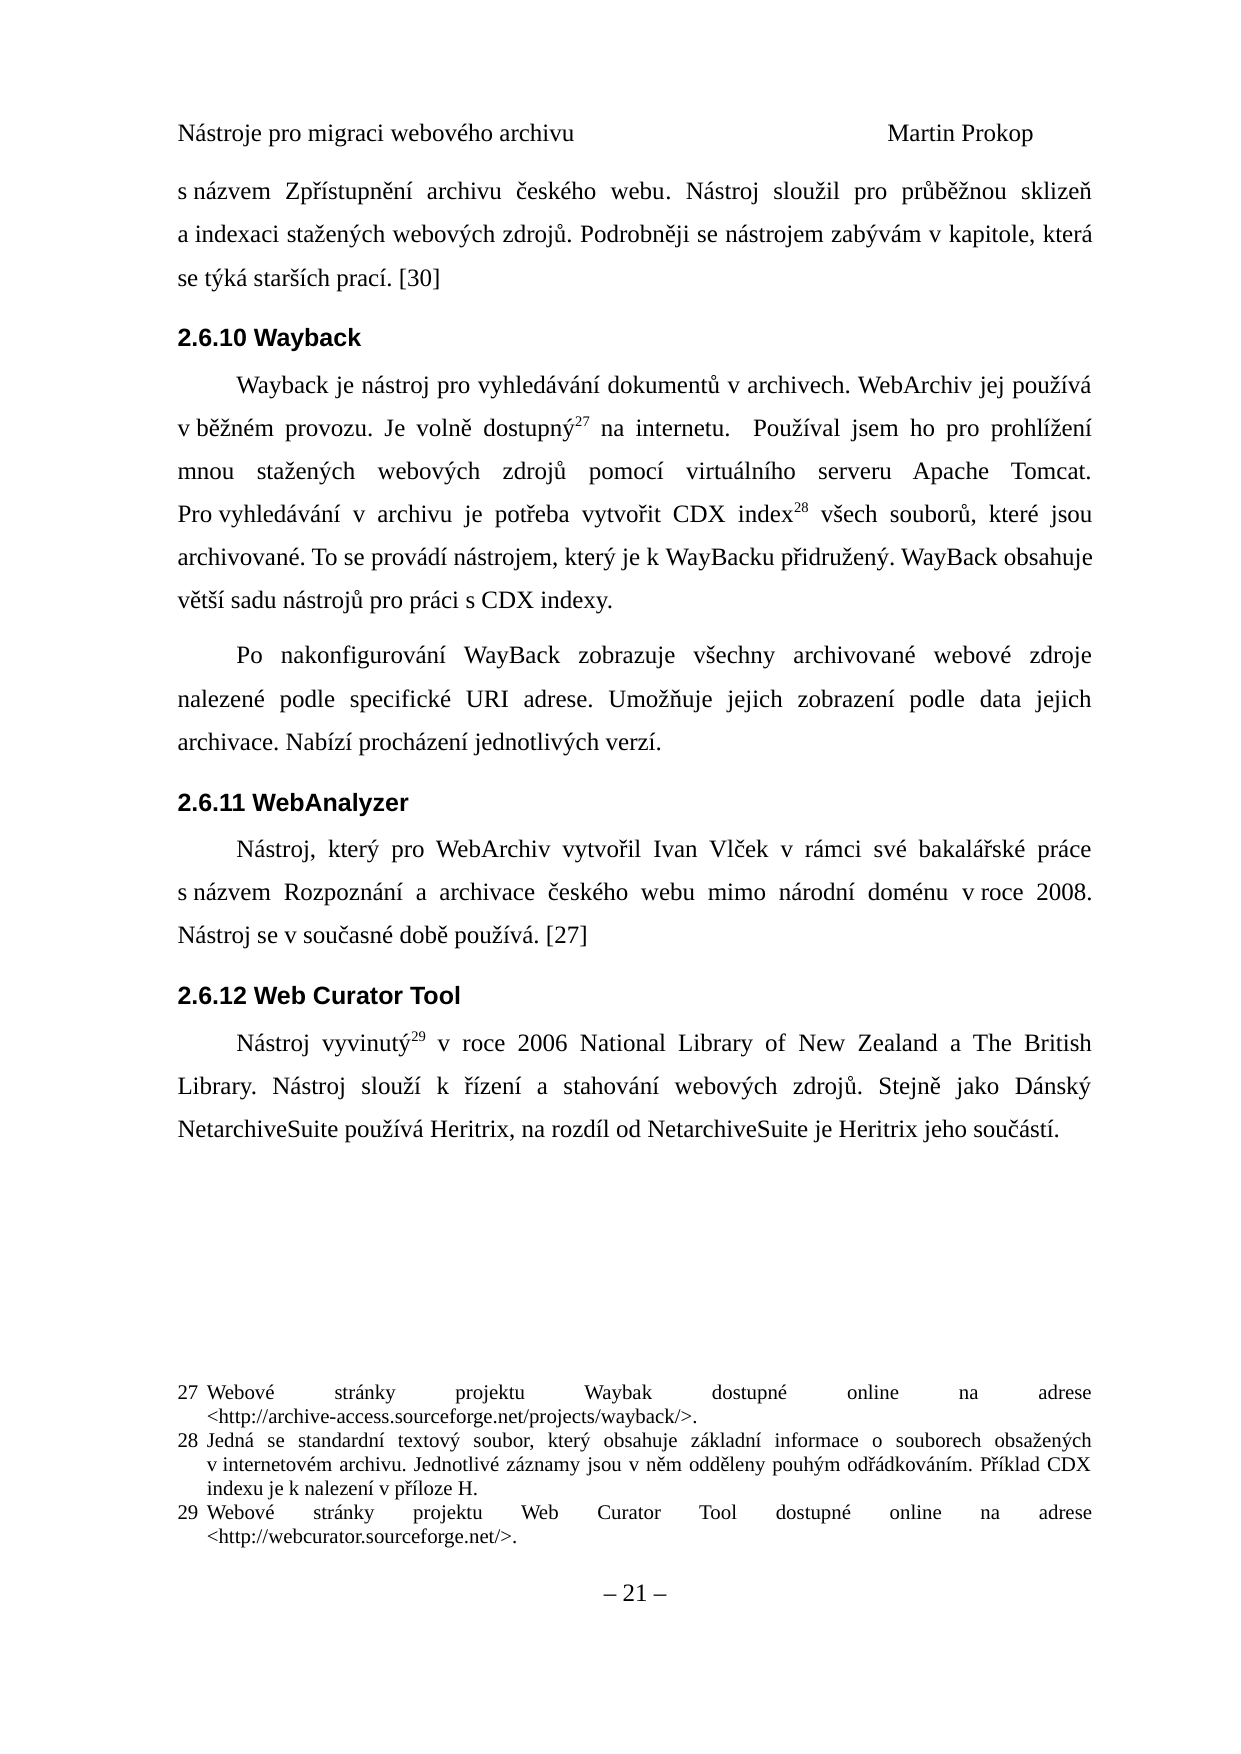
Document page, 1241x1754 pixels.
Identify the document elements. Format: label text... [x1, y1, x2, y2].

text Nástroj, který pro WebArchiv vytvořil Ivan Vlček v rámci své bakalářské práce s názvem Rozpoznání a archivace českého webu mimo národní doménu v roce 2008. Nástroj se v současné době používá. [27] [177, 834, 1093, 949]
subtitle 2.6.10 Wayback [177, 323, 1093, 352]
text Webové stránky projektu Waybak dostupné online na adrese <http://archive-access.sourceforge.net/projects/wayback/>. [177, 1380, 1093, 1428]
text Webové stránky projektu Web Curator Tool dostupné online na adrese <http://webcurator.sourceforge.net/>. [177, 1500, 1093, 1548]
text Wayback je nástroj pro vyhledávání dokumentů v archivech. WebArchiv jej používá v běžném provozu. Je volně dostupný na internetu. Používal jsem ho pro prohlížení mnou stažených webových zdrojů pomocí virtuálního serveru Apache Tomcat. Pro vyhledávání v archivu je potřeba vytvořit CDX index všech souborů, které jsou archivované. To se provádí nástrojem, který je k WayBacku přidružený. WayBack obsahuje větší sadu nástrojů pro práci s CDX indexy. [177, 370, 1093, 614]
subtitle 2.6.12 Web Curator Tool [177, 981, 1093, 1010]
text Nástroj vyvinutý v roce 2006 National Library of New Zealand a The British Library. Nástroj slouží k řízení a stahování webových zdrojů. Stejně jako Dánský NetarchiveSuite používá Heritrix, na rozdíl od NetarchiveSuite je Heritrix jeho součástí. [177, 1028, 1093, 1143]
text Jedná se standardní textový soubor, který obsahuje základní informace o souborech obsažených v internetovém archivu. Jednotlivé záznamy jsou v něm odděleny pouhým odřádkováním. Příklad CDX indexu je k nalezení v příloze H. [177, 1428, 1093, 1500]
subtitle 2.6.11 WebAnalyzer [177, 788, 1093, 816]
text Po nakonfigurování WayBack zobrazuje všechny archivované webové zdroje nalezené podle specifické URI adrese. Umožňuje jejich zobrazení podle data jejich archivace. Nabízí procházení jednotlivých verzí. [177, 641, 1093, 756]
text s názvem Zpřístupnění archivu českého webu. Nástroj sloužil pro průběžnou sklizeň a indexaci stažených webových zdrojů. Podrobněji se nástrojem zabývám v kapitole, která se týká starších prací. [30] [177, 176, 1093, 291]
